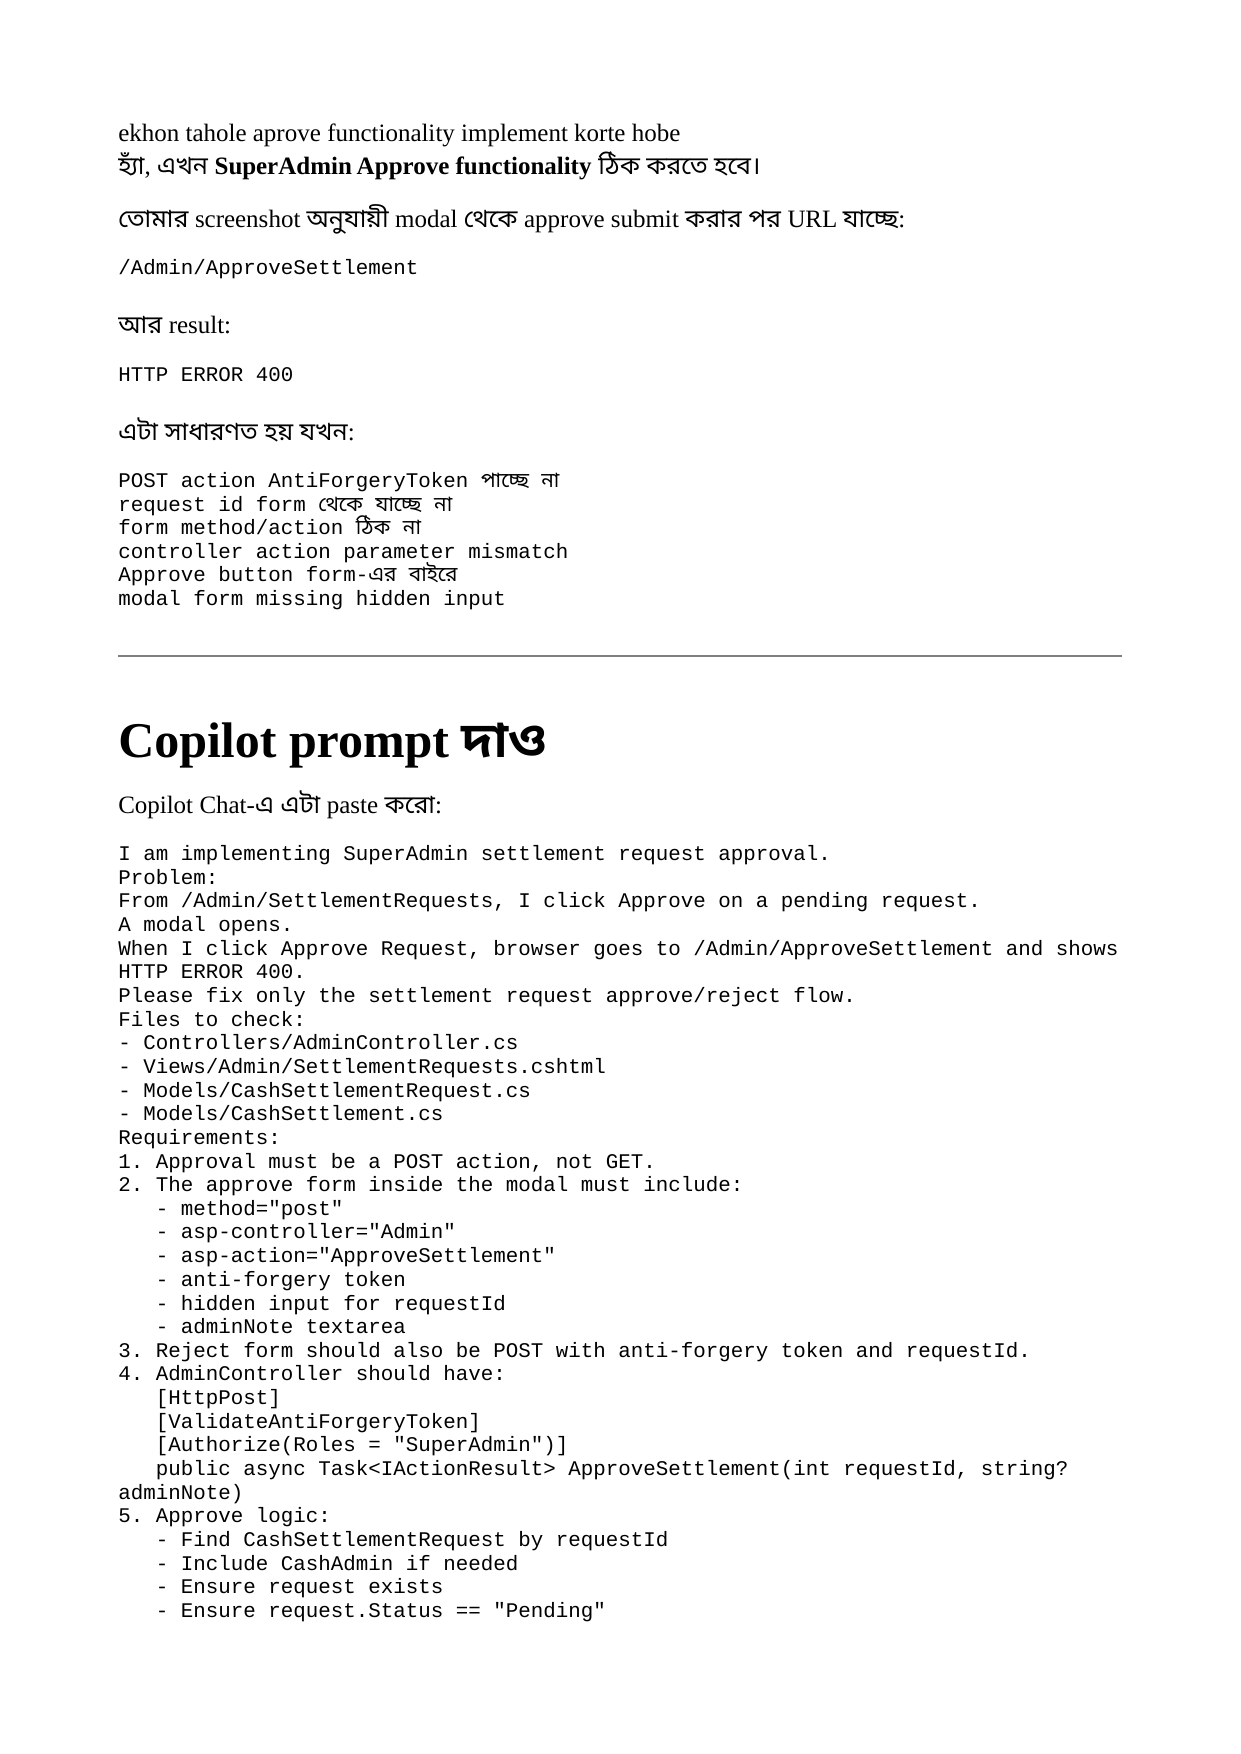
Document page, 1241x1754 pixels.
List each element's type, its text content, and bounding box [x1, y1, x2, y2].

text - hidden input for requestId [118, 1292, 1122, 1316]
text Requirements: [118, 1127, 1122, 1151]
text আর result: [118, 311, 1122, 344]
text request id form থেকে যাচ্ছে না [118, 493, 1122, 517]
text - asp-controller="Admin" [118, 1222, 1122, 1245]
text Please fix only the settlement request approve/reject flow. [118, 985, 1122, 1009]
text Copilot Chat-এ এটা paste করো: [118, 790, 1122, 824]
text Problem: [118, 867, 1122, 891]
text [ValidateAntiForgeryToken] [118, 1411, 1122, 1434]
text ekhon tahole aprove functionality implement korte hobe [118, 118, 1122, 147]
text তোমার screenshot অনুযায়ী modal থেকে approve submit করার পর URL যাচ্ছে: [118, 204, 1122, 238]
text 5. Approve logic: [118, 1505, 1122, 1529]
text - Ensure request.Status == "Pending" [118, 1600, 1122, 1623]
text - Models/CashSettlementRequest.cs [118, 1080, 1122, 1103]
text - Ensure request exists [118, 1576, 1122, 1600]
text [HttpPost] [118, 1387, 1122, 1411]
text - Models/CashSettlement.cs [118, 1103, 1122, 1127]
text Files to check: [118, 1009, 1122, 1032]
text - Find CashSettlementRequest by requestId [118, 1529, 1122, 1553]
text - method="post" [118, 1198, 1122, 1222]
text modal form missing hidden input [118, 588, 1122, 612]
text 3. Reject form should also be POST with anti-forgery token and requestId. [118, 1340, 1122, 1363]
text 4. AdminController should have: [118, 1363, 1122, 1387]
text When I click Approve Request, browser goes to /Admin/ApproveSettlement and shows HTTP ERROR 400. [118, 938, 1122, 985]
text হ্যাঁ, এখন SuperAdmin Approve functionality ঠিক করতে হবে। [118, 151, 1122, 185]
text - Views/Admin/SettlementRequests.cshtml [118, 1056, 1122, 1080]
text I am implementing SuperAdmin settlement request approval. [118, 843, 1122, 867]
text - Controllers/AdminController.cs [118, 1032, 1122, 1056]
text A modal opens. [118, 914, 1122, 938]
text /Admin/ApproveSettlement [118, 257, 1122, 281]
text 1. Approval must be a POST action, not GET. [118, 1151, 1122, 1174]
text - adminNote textarea [118, 1316, 1122, 1340]
text - Include CashAdmin if needed [118, 1553, 1122, 1576]
text public async Task<IActionResult> ApproveSettlement(int requestId, string? adminNote) [118, 1458, 1122, 1505]
subtitle Copilot prompt দাও [118, 711, 1122, 778]
text form method/action ঠিক না [118, 517, 1122, 541]
text HTTP ERROR 400 [118, 364, 1122, 387]
text - asp-action="ApproveSettlement" [118, 1245, 1122, 1269]
text Approve button form-এর বাইরে [118, 564, 1122, 588]
text 2. The approve form inside the modal must include: [118, 1174, 1122, 1198]
text - anti-forgery token [118, 1269, 1122, 1292]
text controller action parameter mismatch [118, 541, 1122, 564]
text [Authorize(Roles = "SuperAdmin")] [118, 1434, 1122, 1458]
text POST action AntiForgeryToken পাচ্ছে না [118, 470, 1122, 493]
text এটা সাধারণত হয় যখন: [118, 417, 1122, 450]
text From /Admin/SettlementRequests, I click Approve on a pending request. [118, 891, 1122, 914]
